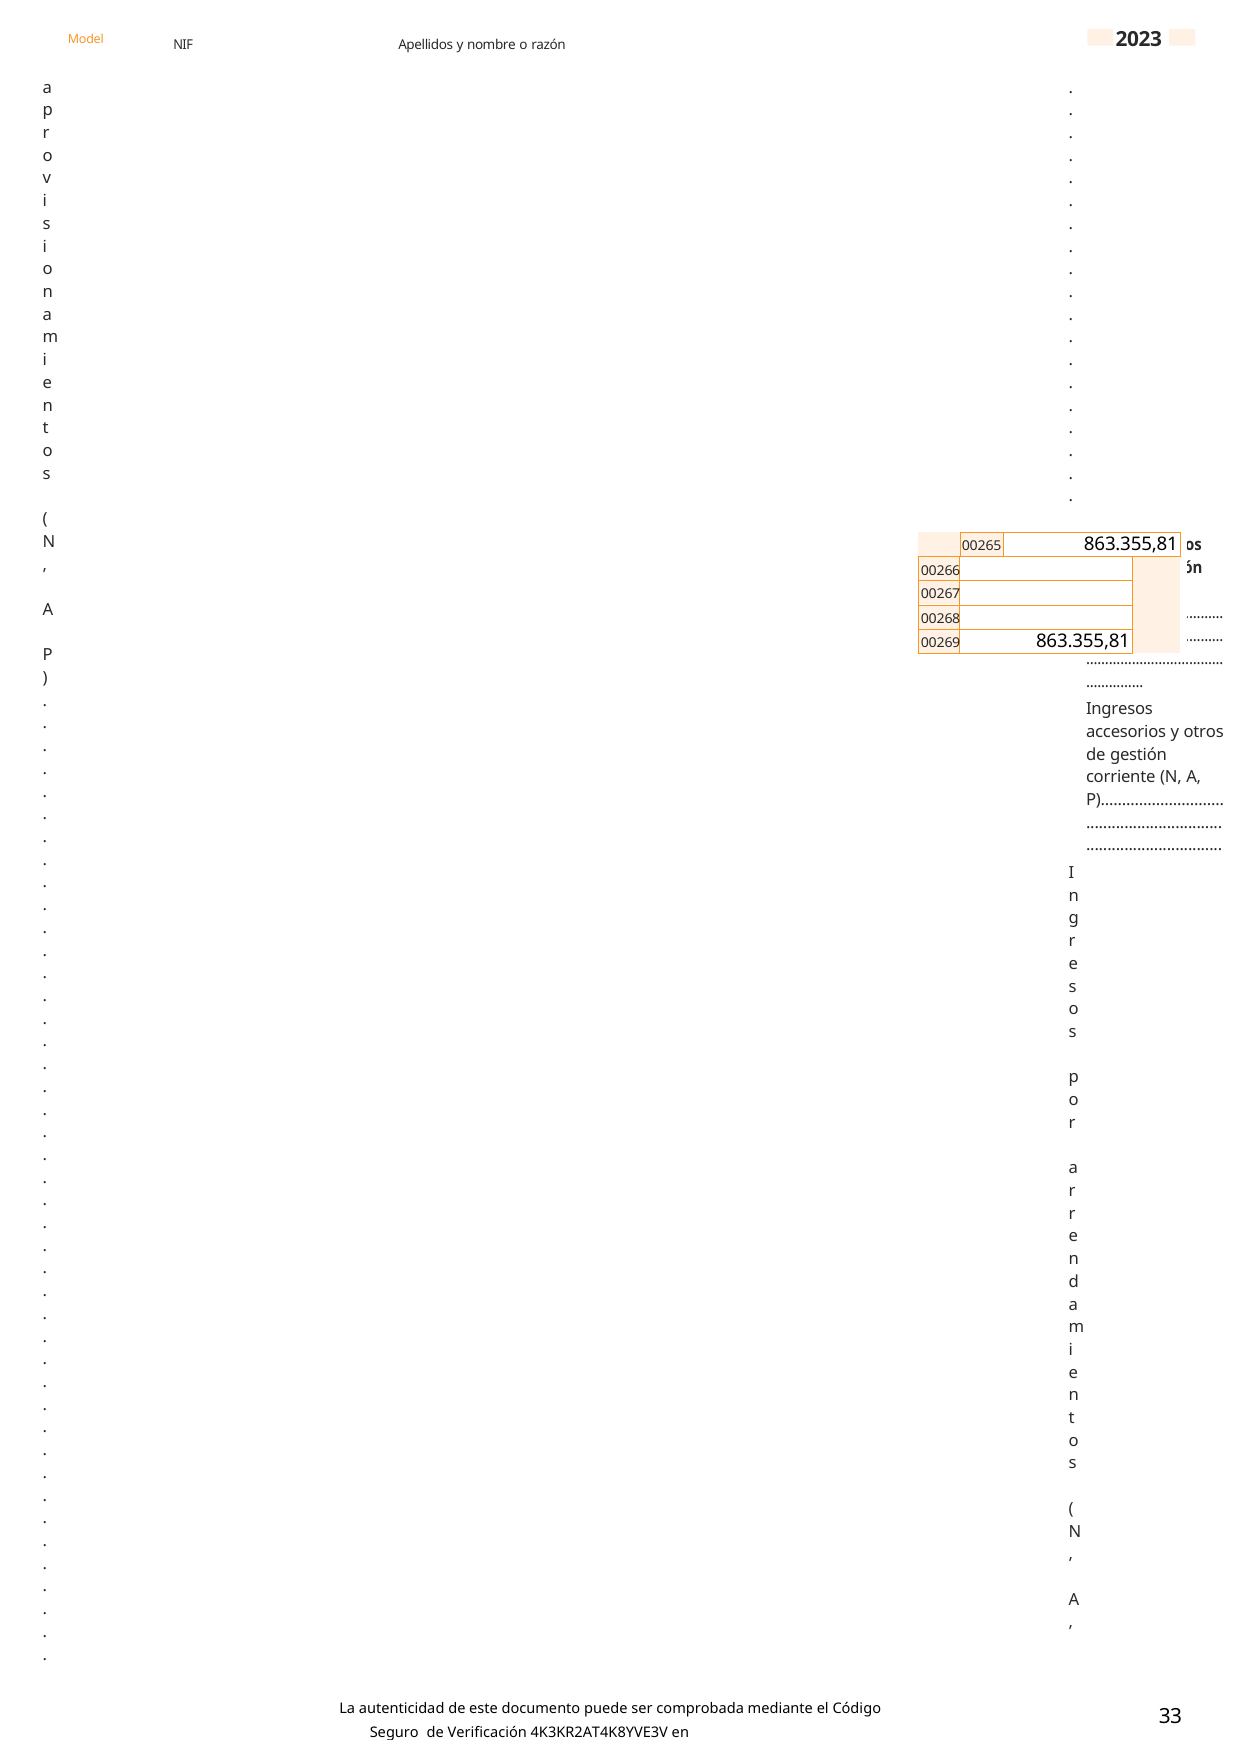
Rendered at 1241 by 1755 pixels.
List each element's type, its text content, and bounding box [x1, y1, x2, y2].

table_header [918, 532, 960, 556]
table_cell [1133, 557, 1180, 653]
text Otros ingresos de explotación (N, A, P) ........................................................................................................................... [911, 532, 1226, 692]
table_cell 863.355,81 [960, 630, 1132, 653]
table_cell 00268 [919, 606, 959, 629]
table_cell 00266 [919, 557, 959, 580]
table_cell [960, 557, 1132, 580]
table_cell 00267 [919, 581, 959, 604]
table_header 863.355,81 [1004, 533, 1180, 556]
table_header 00265 [961, 533, 1003, 556]
table_cell 00269 [919, 630, 959, 653]
table_cell [960, 606, 1132, 629]
text Ingresos accesorios y otros de gestión corriente (N, A, P)............................................................................................. [1086, 697, 1226, 856]
table_cell [960, 581, 1132, 604]
